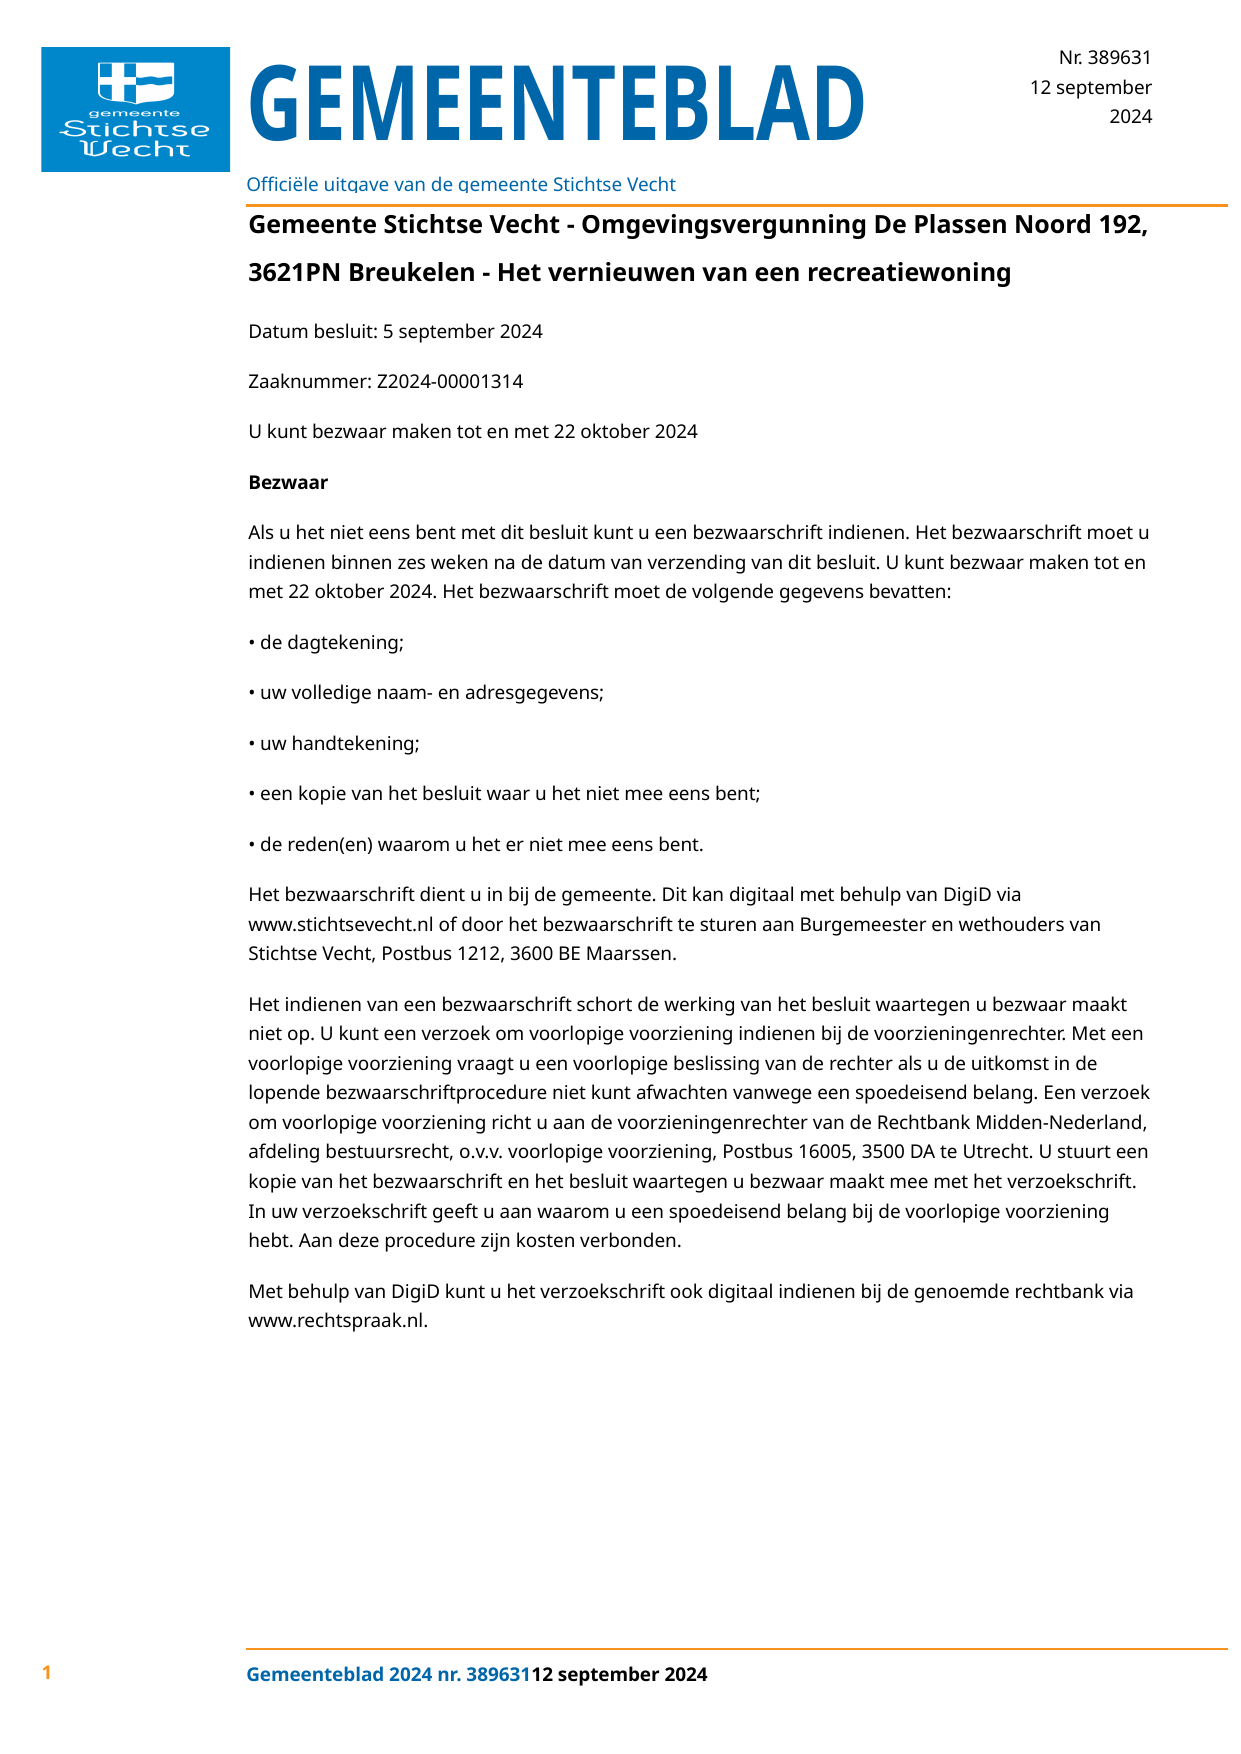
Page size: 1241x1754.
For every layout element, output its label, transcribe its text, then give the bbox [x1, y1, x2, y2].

text • een kopie van het besluit waar u het niet mee eens bent; [248, 780, 1152, 806]
text • de dagtekening; [248, 629, 1152, 655]
text Datum besluit: 5 september 2024 [248, 318, 1152, 344]
picture [137, 63, 174, 103]
text Zaaknummer: Z2024-00001314 [248, 368, 1152, 394]
text U kunt bezwaar maken tot en met 22 oktober 2024 [248, 419, 1152, 444]
text • uw volledige naam- en adresgegevens; [248, 679, 1152, 705]
picture [99, 63, 135, 101]
text Gemeente Stichtse Vecht - Omgevingsvergunning De Plassen Noord 192, 3621PN Breukelen - Het vernieuwen van een recreatiewoning [248, 207, 1152, 288]
text Met behulp van DigiD kunt u het verzoekschrift ook digitaal indienen bij de genoemde rechtbank via www.rechtspraak.nl. [248, 1278, 1152, 1333]
text Bezwaar [248, 469, 1152, 495]
text Het bezwaarschrift dient u in bij de gemeente. Dit kan digitaal met behulp van DigiD via www.stichtsevecht.nl of door het bezwaarschrift te sturen aan Burgemeester en wethouders van Stichtse Vecht, Postbus 1212, 3600 BE Maarssen. [248, 881, 1152, 966]
text Het indienen van een bezwaarschrift schort de werking van het besluit waartegen u bezwaar maakt niet op. U kunt een verzoek om voorlopige voorziening indienen bij de voorzieningenrechter. Met een voorlopige voorziening vraagt u een voorlopige beslissing van de rechter als u de uitkomst in de lopende bezwaarschriftprocedure niet kunt afwachten vanwege een spoedeisend belang. Een verzoek om voorlopige voorziening richt u aan de voorzieningenrechter van de Rechtbank Midden-Nederland, afdeling bestuursrecht, o.v.v. voorlopige voorziening, Postbus 16005, 3500 DA te Utrecht. U stuurt een kopie van het bezwaarschrift en het besluit waartegen u bezwaar maakt mee met het verzoekschrift. In uw verzoekschrift geeft u aan waarom u een spoedeisend belang bij de voorlopige voorziening hebt. Aan deze procedure zijn kosten verbonden. [248, 991, 1152, 1253]
text Als u het niet eens bent met dit besluit kunt u een bezwaarschrift indienen. Het bezwaarschrift moet u indienen binnen zes weken na de datum van verzending van dit besluit. U kunt bezwaar maken tot en met 22 oktober 2024. Het bezwaarschrift moet de volgende gegevens bevatten: [248, 519, 1152, 604]
text • uw handtekening; [248, 730, 1152, 756]
text • de reden(en) waarom u het er niet mee eens bent. [248, 831, 1152, 857]
